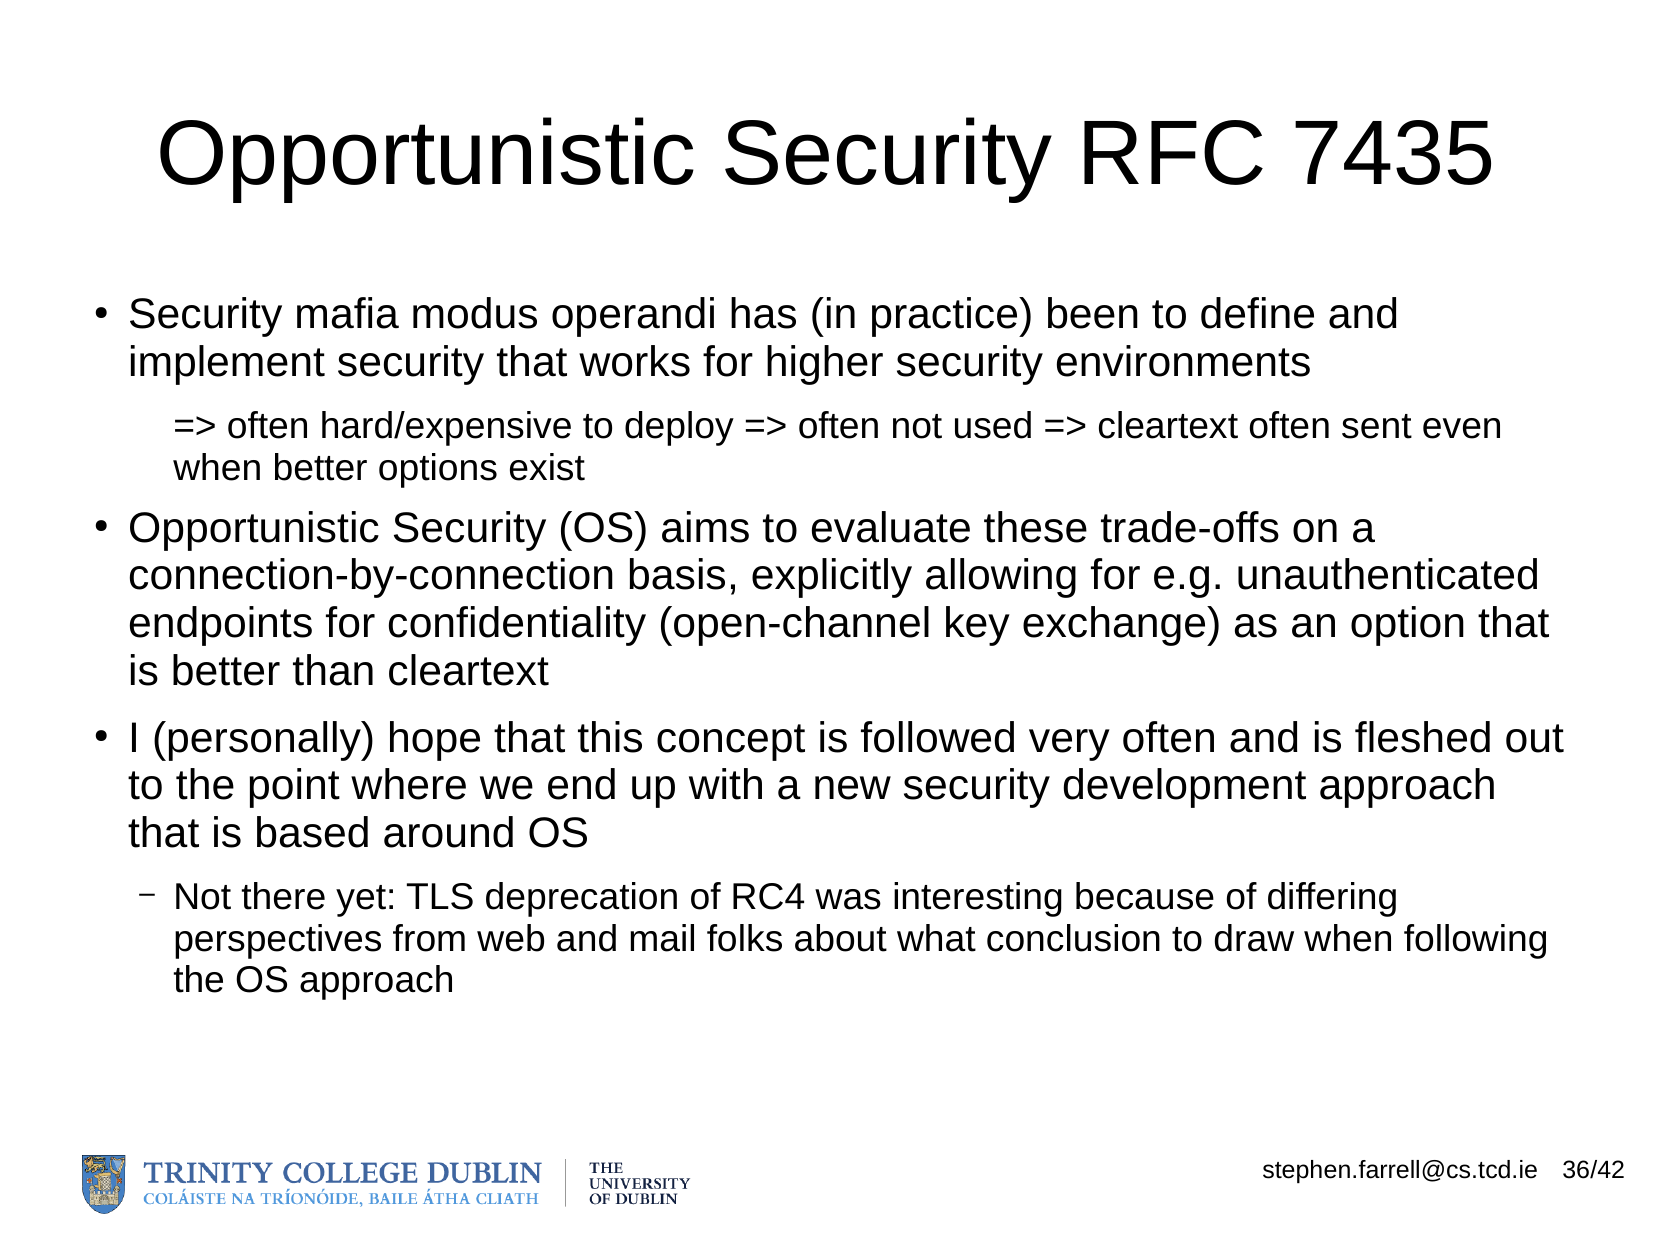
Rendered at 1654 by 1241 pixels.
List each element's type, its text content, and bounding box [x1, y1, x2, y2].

picture [82, 1155, 694, 1214]
list Security mafia modus operandi has (in practice) been to define and implement security that works for higher security environments => often hard/expensive to deploy => often not used => cleartext often sent even when better options exist Opportunistic Security (OS) aims to evaluate these trade-offs on a connection-by-connection basis, explicitly allowing for e.g. unauthenticated endpoints for confidentiality (open-channel key exchange) as an option that is better than cleartext I (personally) hope that this concept is followed very often and is fleshed out to the point where we end up with a new security development approach that is based around OS Not there yet: TLS deprecation of RC4 was interesting because of differing perspectives from web and mail folks about what conclusion to draw when following the OS approach [82, 290, 1571, 1010]
title Opportunistic Security RFC 7435 [82, 49, 1571, 257]
